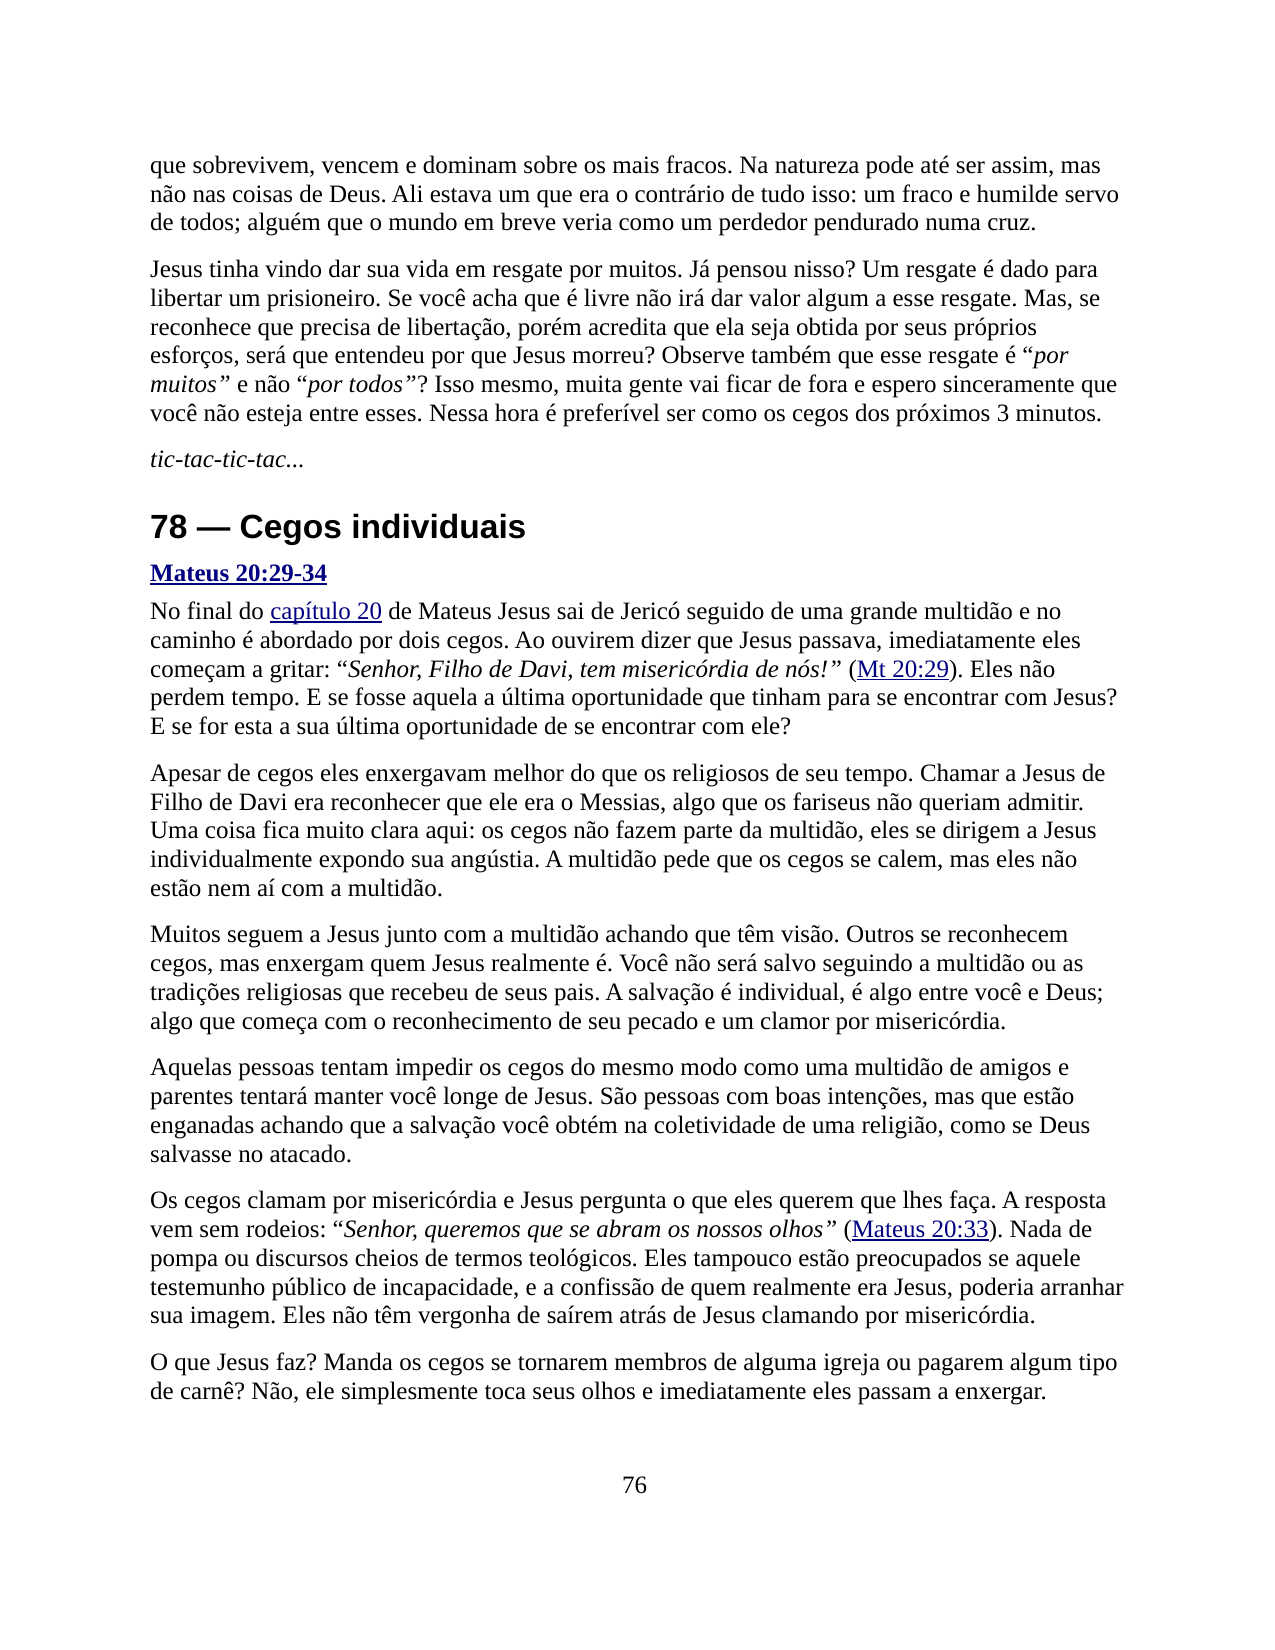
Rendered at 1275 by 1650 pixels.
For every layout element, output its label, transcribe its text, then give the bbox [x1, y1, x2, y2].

text Mateus 20:29-34 [150, 558, 1125, 587]
subtitle 78 — Cegos individuais [150, 507, 1125, 546]
text que sobrevivem, vencem e dominam sobre os mais fracos. Na natureza pode até ser assim, mas não nas coisas de Deus. Ali estava um que era o contrário de tudo isso: um fraco e humilde servo de todos; alguém que o mundo em breve veria como um perdedor pendurado numa cruz. [150, 150, 1125, 236]
text No final do capítulo 20 de Mateus Jesus sai de Jericó seguido de uma grande multidão e no caminho é abordado por dois cegos. Ao ouvirem dizer que Jesus passava, imediatamente eles começam a gritar: “Senhor, Filho de Davi, tem misericórdia de nós!” (Mt 20:29). Eles não perdem tempo. E se fosse aquela a última oportunidade que tinham para se encontrar com Jesus? E se for esta a sua última oportunidade de se encontrar com ele? [150, 596, 1125, 740]
text Jesus tinha vindo dar sua vida em resgate por muitos. Já pensou nisso? Um resgate é dado para libertar um prisioneiro. Se você acha que é livre não irá dar valor algum a esse resgate. Mas, se reconhece que precisa de libertação, porém acredita que ela seja obtida por seus próprios esforços, será que entendeu por que Jesus morreu? Observe também que esse resgate é “por muitos” e não “por todos”? Isso mesmo, muita gente vai ficar de fora e espero sinceramente que você não esteja entre esses. Nessa hora é preferível ser como os cegos dos próximos 3 minutos. [150, 254, 1125, 427]
text Apesar de cegos eles enxergavam melhor do que os religiosos de seu tempo. Chamar a Jesus de Filho de Davi era reconhecer que ele era o Messias, algo que os fariseus não queriam admitir. Uma coisa fica muito clara aqui: os cegos não fazem parte da multidão, eles se dirigem a Jesus individualmente expondo sua angústia. A multidão pede que os cegos se calem, mas eles não estão nem aí com a multidão. [150, 758, 1125, 902]
text Aquelas pessoas tentam impedir os cegos do mesmo modo como uma multidão de amigos e parentes tentará manter você longe de Jesus. São pessoas com boas intenções, mas que estão enganadas achando que a salvação você obtém na coletividade de uma religião, como se Deus salvasse no atacado. [150, 1052, 1125, 1167]
text Muitos seguem a Jesus junto com a multidão achando que têm visão. Outros se reconhecem cegos, mas enxergam quem Jesus realmente é. Você não será salvo seguindo a multidão ou as tradições religiosas que recebeu de seus pais. A salvação é individual, é algo entre você e Deus; algo que começa com o reconhecimento de seu pecado e um clamor por misericórdia. [150, 919, 1125, 1034]
text O que Jesus faz? Manda os cegos se tornarem membros de alguma igreja ou pagarem algum tipo de carnê? Não, ele simplesmente toca seus olhos e imediatamente eles passam a enxergar. [150, 1347, 1125, 1404]
text tic-tac-tic-tac... [150, 444, 1125, 473]
text Os cegos clamam por misericórdia e Jesus pergunta o que eles querem que lhes faça. A resposta vem sem rodeios: “Senhor, queremos que se abram os nossos olhos” (Mateus 20:33). Nada de pompa ou discursos cheios de termos teológicos. Eles tampouco estão preocupados se aquele testemunho público de incapacidade, e a confissão de quem realmente era Jesus, poderia arranhar sua imagem. Eles não têm vergonha de saírem atrás de Jesus clamando por misericórdia. [150, 1185, 1125, 1329]
